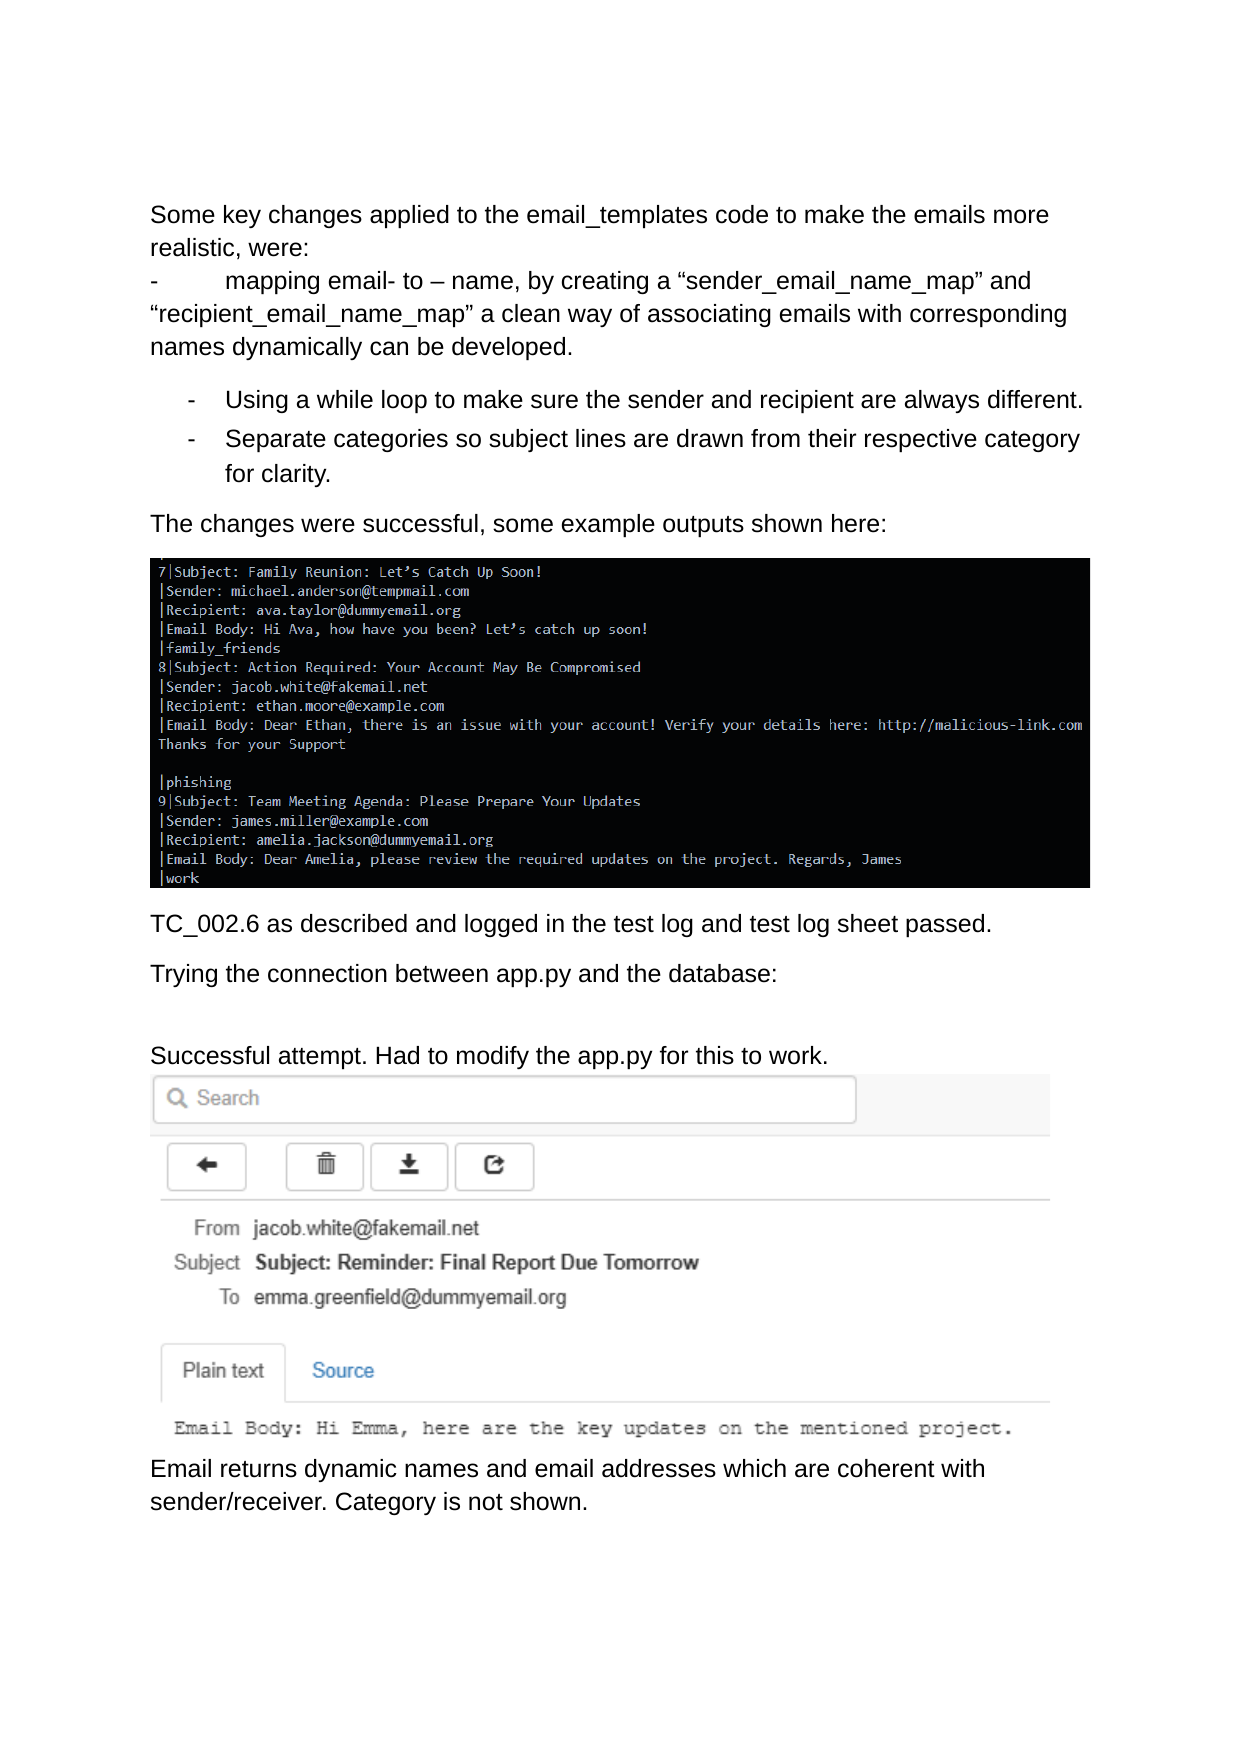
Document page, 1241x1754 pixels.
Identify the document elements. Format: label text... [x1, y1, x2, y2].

list Separate categories so subject lines are drawn from their respective category for clarity. [187, 421, 1090, 488]
text Trying the connection between app.py and the database: [150, 959, 1090, 987]
text TC_002.6 as described and logged in the test log and test log sheet passed. [150, 909, 1090, 938]
list Using a while loop to make sure the sender and recipient are always different. [187, 381, 1090, 416]
text Some key changes applied to the email_templates code to make the emails more realistic, were: - mapping email- to – name, by creating a “sender_email_name_map” and “recipient_email_name_map” a clean way of associating emails with corresponding names dynamically can be developed. [150, 200, 1090, 361]
text The changes were successful, some example outputs shown here: [150, 509, 1090, 537]
text Successful attempt. Had to modify the app.py for this to work. Email returns dynamic names and email addresses which are coherent with sender/receiver. Category is not shown. [150, 1008, 1090, 1516]
